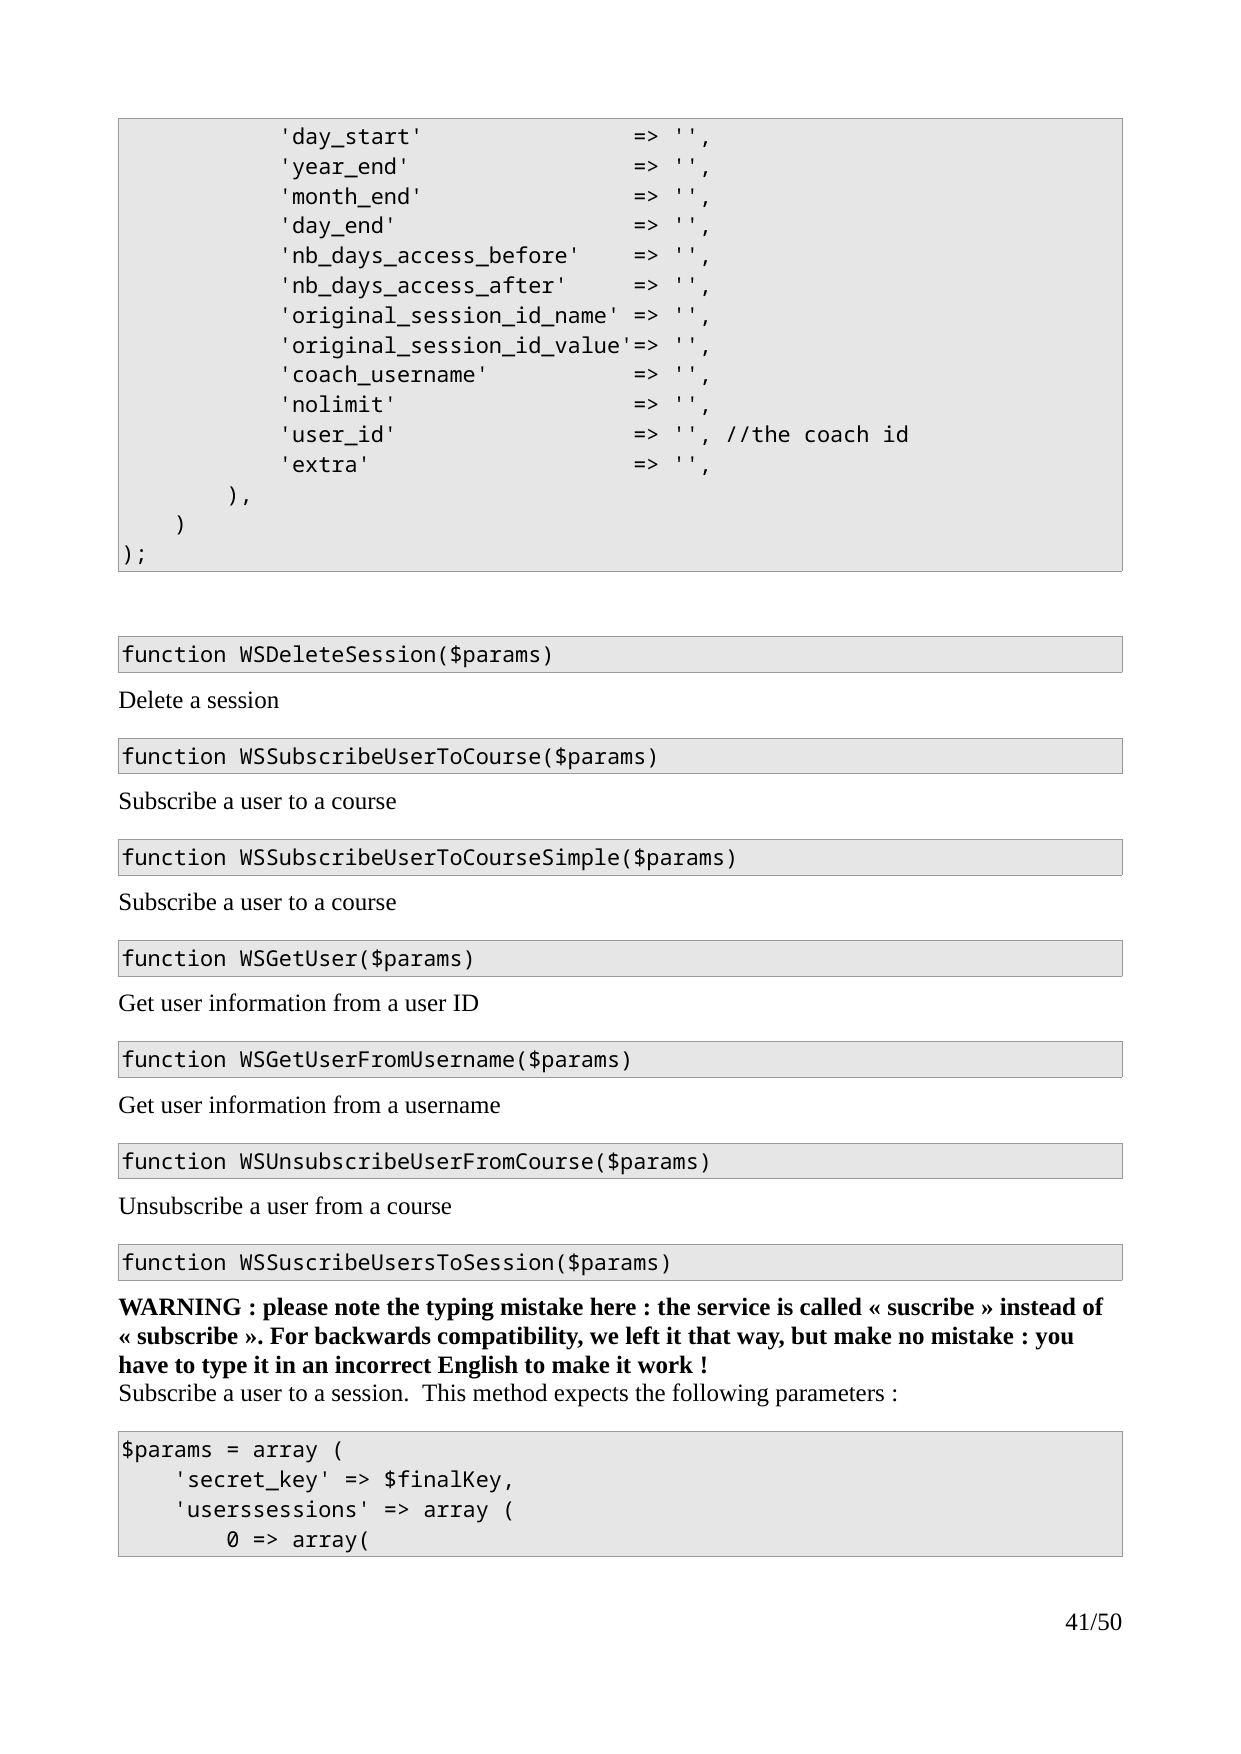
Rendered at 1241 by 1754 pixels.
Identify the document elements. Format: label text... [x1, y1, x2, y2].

text $params = array ( 'secret_key' => $finalKey, 'userssessions' => array ( 0 => array( [119, 1432, 1122, 1556]
text Get user information from a user ID [118, 988, 1122, 1017]
text Unsubscribe a user from a course [118, 1191, 1122, 1220]
text function WSUnsubscribeUserFromCourse($params) [119, 1144, 1122, 1178]
text function WSDeleteSession($params) [119, 637, 1122, 672]
text function WSGetUserFromUsername($params) [119, 1042, 1122, 1077]
text Subscribe a user to a course [118, 887, 1122, 916]
text function WSSubscribeUserToCourseSimple($params) [119, 840, 1122, 875]
text WARNING : please note the typing mistake here : the service is called « suscribe » instead of « subscribe ». For backwards compatibility, we left it that way, but make no mistake : you have to type it in an incorrect English to make it work ! Subscribe a user to a session. This method expects the following parameters : [118, 1292, 1122, 1407]
text Delete a session [118, 685, 1122, 713]
text Subscribe a user to a course [118, 786, 1122, 815]
text function WSSubscribeUserToCourse($params) [119, 739, 1122, 773]
text 'day_start' => '', 'year_end' => '', 'month_end' => '', 'day_end' => '', 'nb_days_access_before' => '', 'nb_days_access_after' => '', 'original_session_id_name' => '', 'original_session_id_value'=> '', 'coach_username' => '', 'nolimit' => '', 'user_id' => '', //the coach id 'extra' => '', ), ) ); [119, 119, 1122, 571]
text function WSSuscribeUsersToSession($params) [119, 1245, 1122, 1280]
text Get user information from a username [118, 1090, 1122, 1118]
text function WSGetUser($params) [119, 941, 1122, 976]
